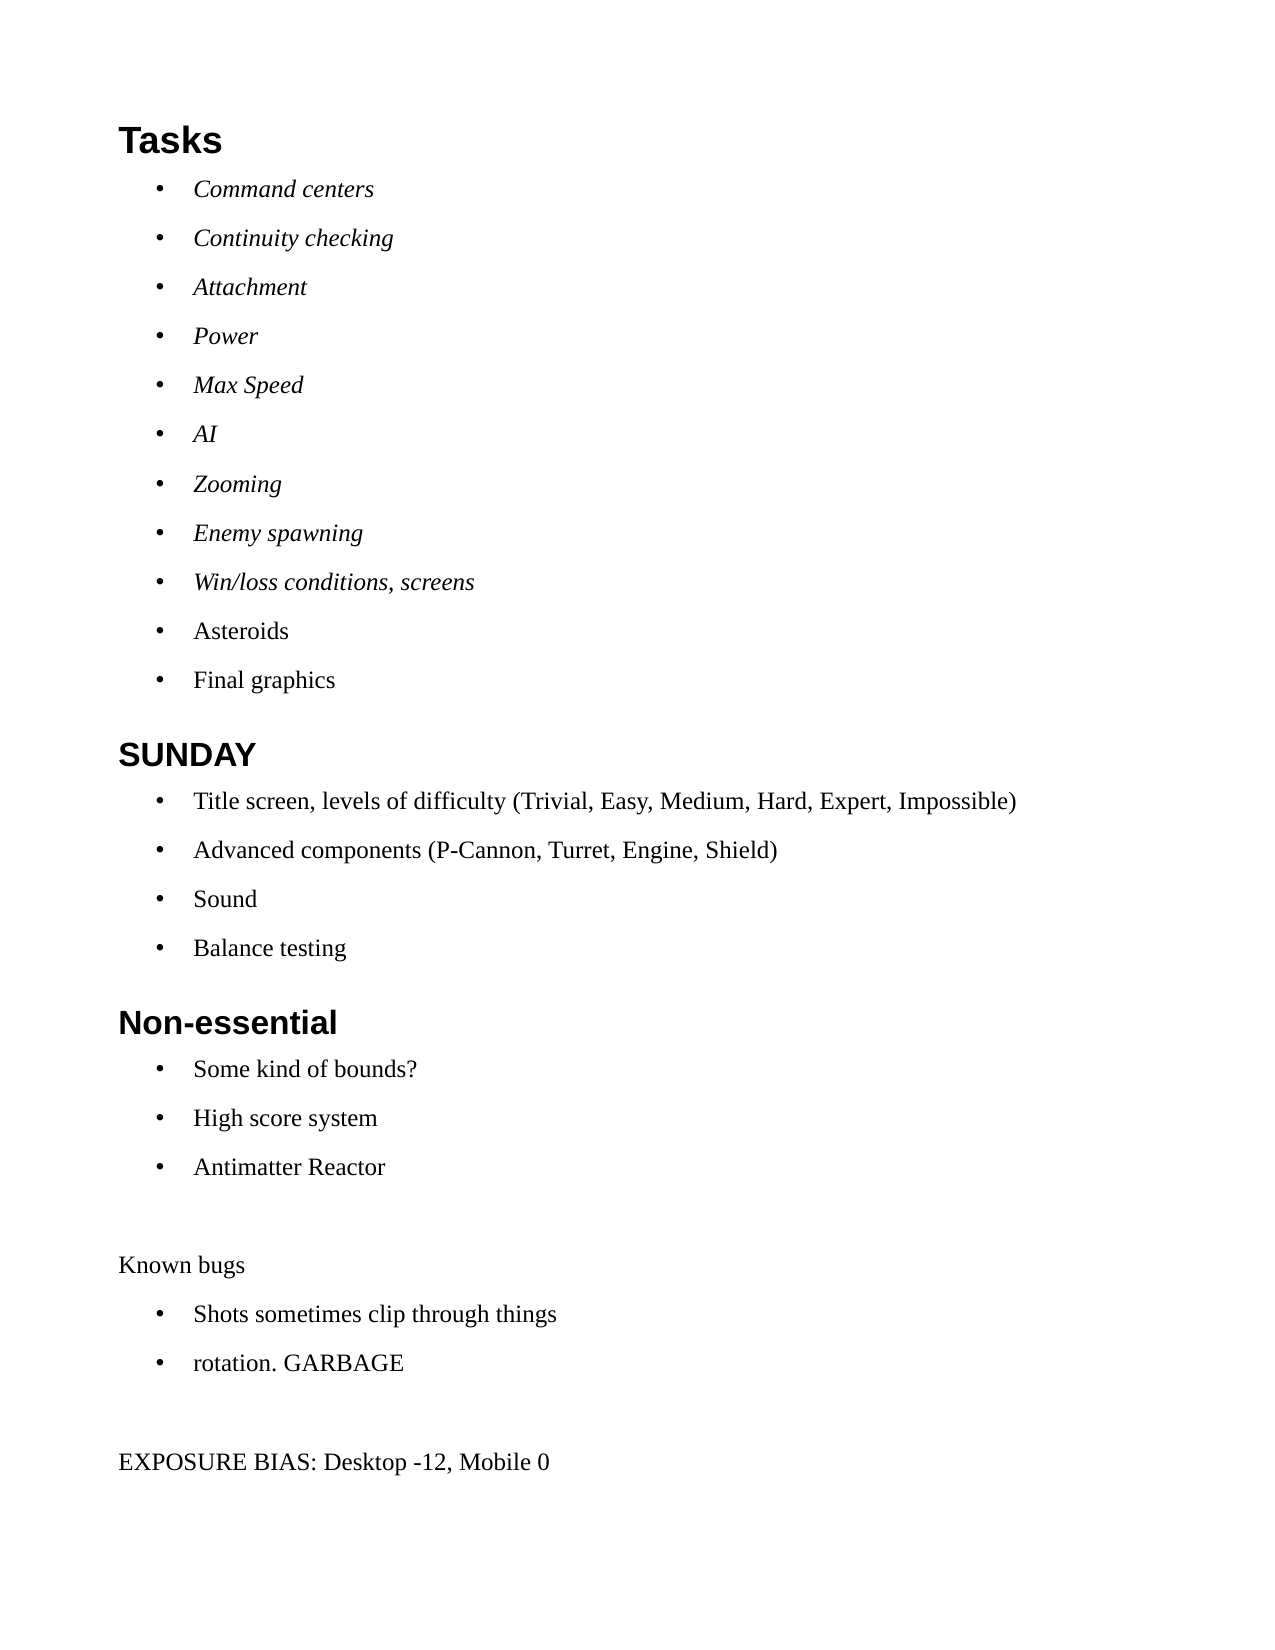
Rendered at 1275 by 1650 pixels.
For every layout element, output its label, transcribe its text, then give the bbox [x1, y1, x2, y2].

subtitle SUNDAY [118, 735, 1157, 773]
subtitle Non-essential [118, 1003, 1157, 1042]
list Continuity checking [156, 223, 1157, 252]
text Known bugs [118, 1250, 1157, 1279]
list Shots sometimes clip through things [156, 1299, 1157, 1328]
list Power [156, 321, 1157, 350]
subtitle Tasks [118, 118, 1157, 162]
list rotation. GARBAGE [156, 1348, 1157, 1377]
list Enemy spawning [156, 518, 1157, 546]
list Balance testing [156, 933, 1157, 962]
list Max Speed [156, 371, 1157, 399]
list Some kind of bounds? [156, 1054, 1157, 1083]
list Command centers [156, 174, 1157, 203]
list Asteroids [156, 616, 1157, 644]
list Title screen, levels of difficulty (Trivial, Easy, Medium, Hard, Expert, Impossible) [156, 786, 1157, 815]
list AI [156, 419, 1157, 448]
list Antimatter Reactor [156, 1152, 1157, 1181]
list Final graphics [156, 665, 1157, 694]
list Zooming [156, 469, 1157, 497]
list Sound [156, 884, 1157, 913]
list High score system [156, 1103, 1157, 1132]
list Win/loss conditions, screens [156, 567, 1157, 596]
list Attachment [156, 272, 1157, 301]
list Advanced components (P-Cannon, Turret, Engine, Shield) [156, 835, 1157, 864]
text EXPOSURE BIAS: Desktop -12, Mobile 0 [118, 1447, 1157, 1475]
